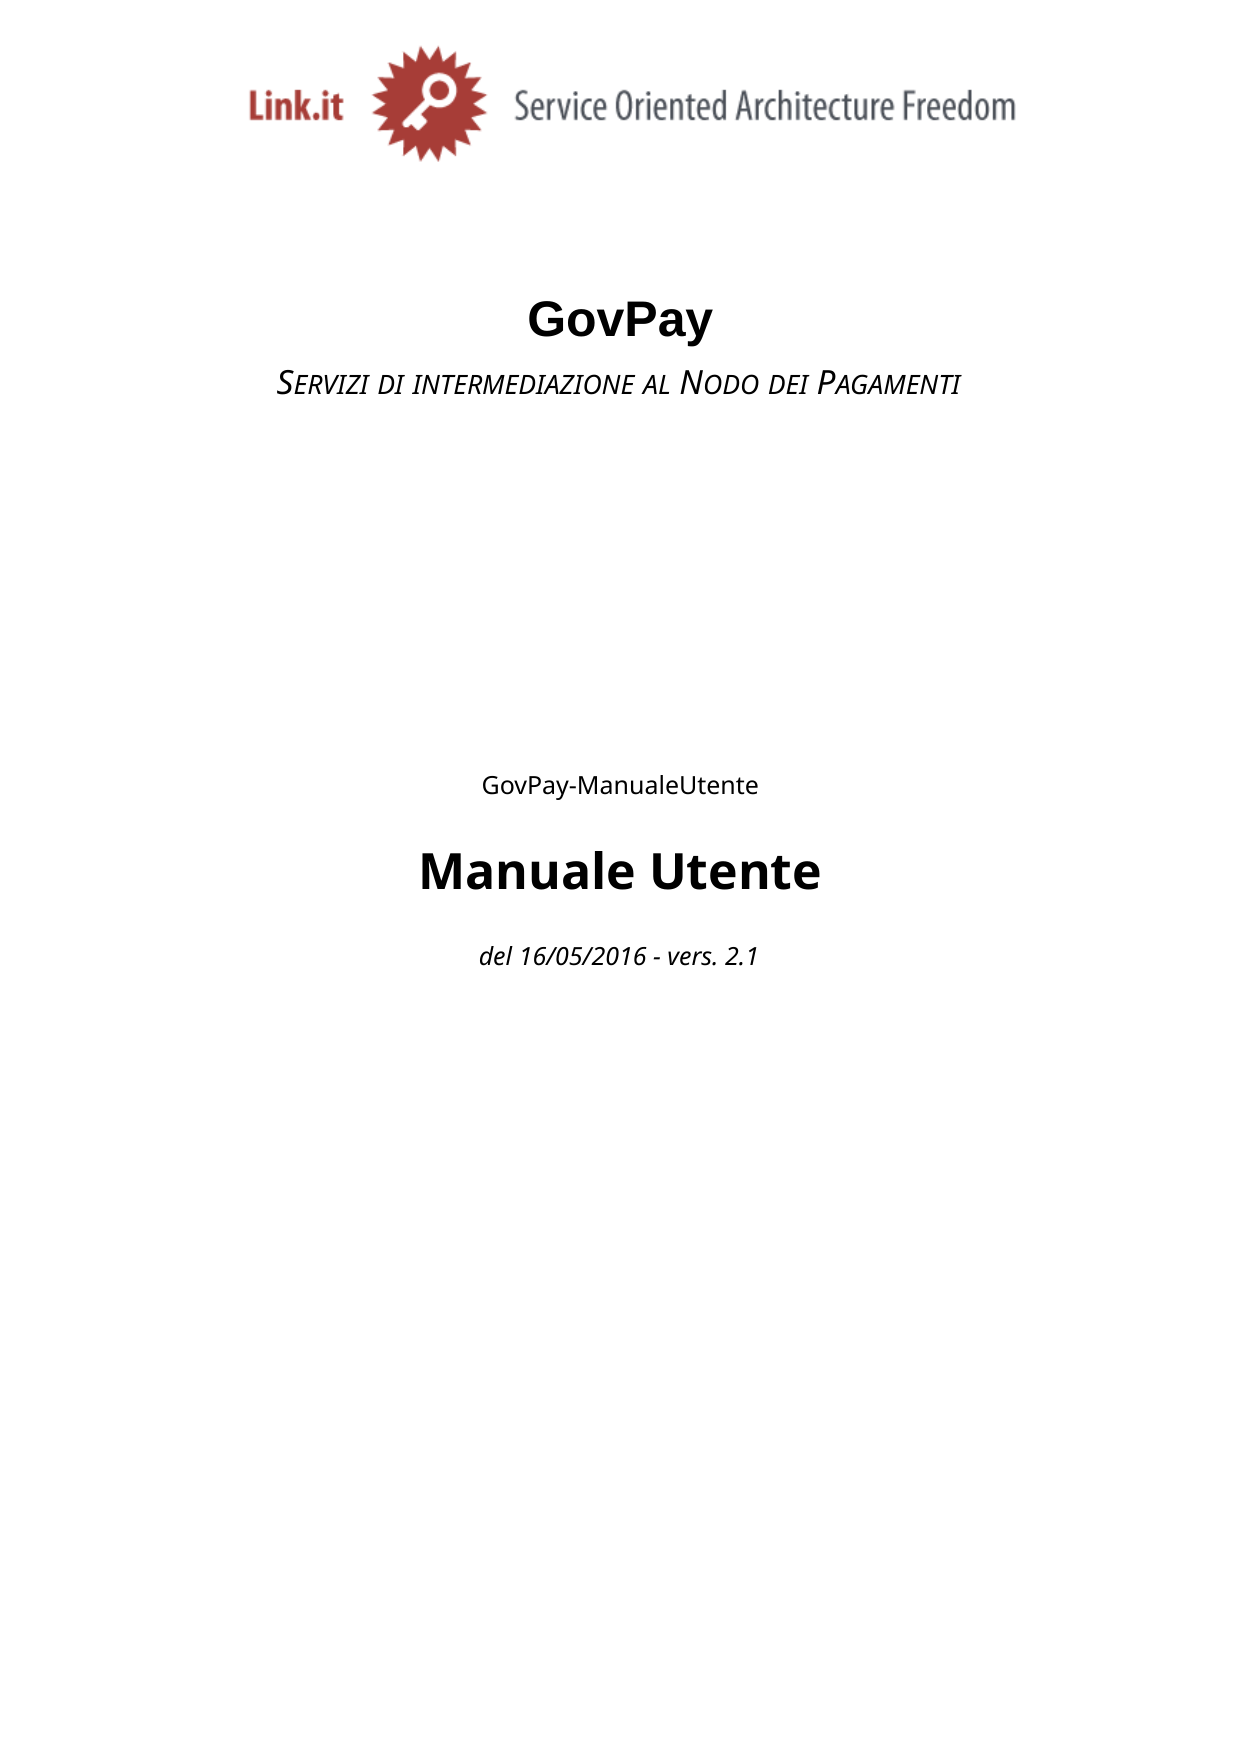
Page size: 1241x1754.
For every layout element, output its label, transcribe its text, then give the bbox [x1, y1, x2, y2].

picture [118, 37, 1123, 172]
subtitle GovPay [118, 289, 1122, 347]
text Manuale Utente [118, 836, 1122, 904]
text del 16/05/2016 - vers. 2.1 [118, 938, 1122, 972]
text GovPay-ManualeUtente [118, 768, 1122, 802]
text Servizi di intermediazione al Nodo dei Pagamenti [118, 359, 1122, 404]
